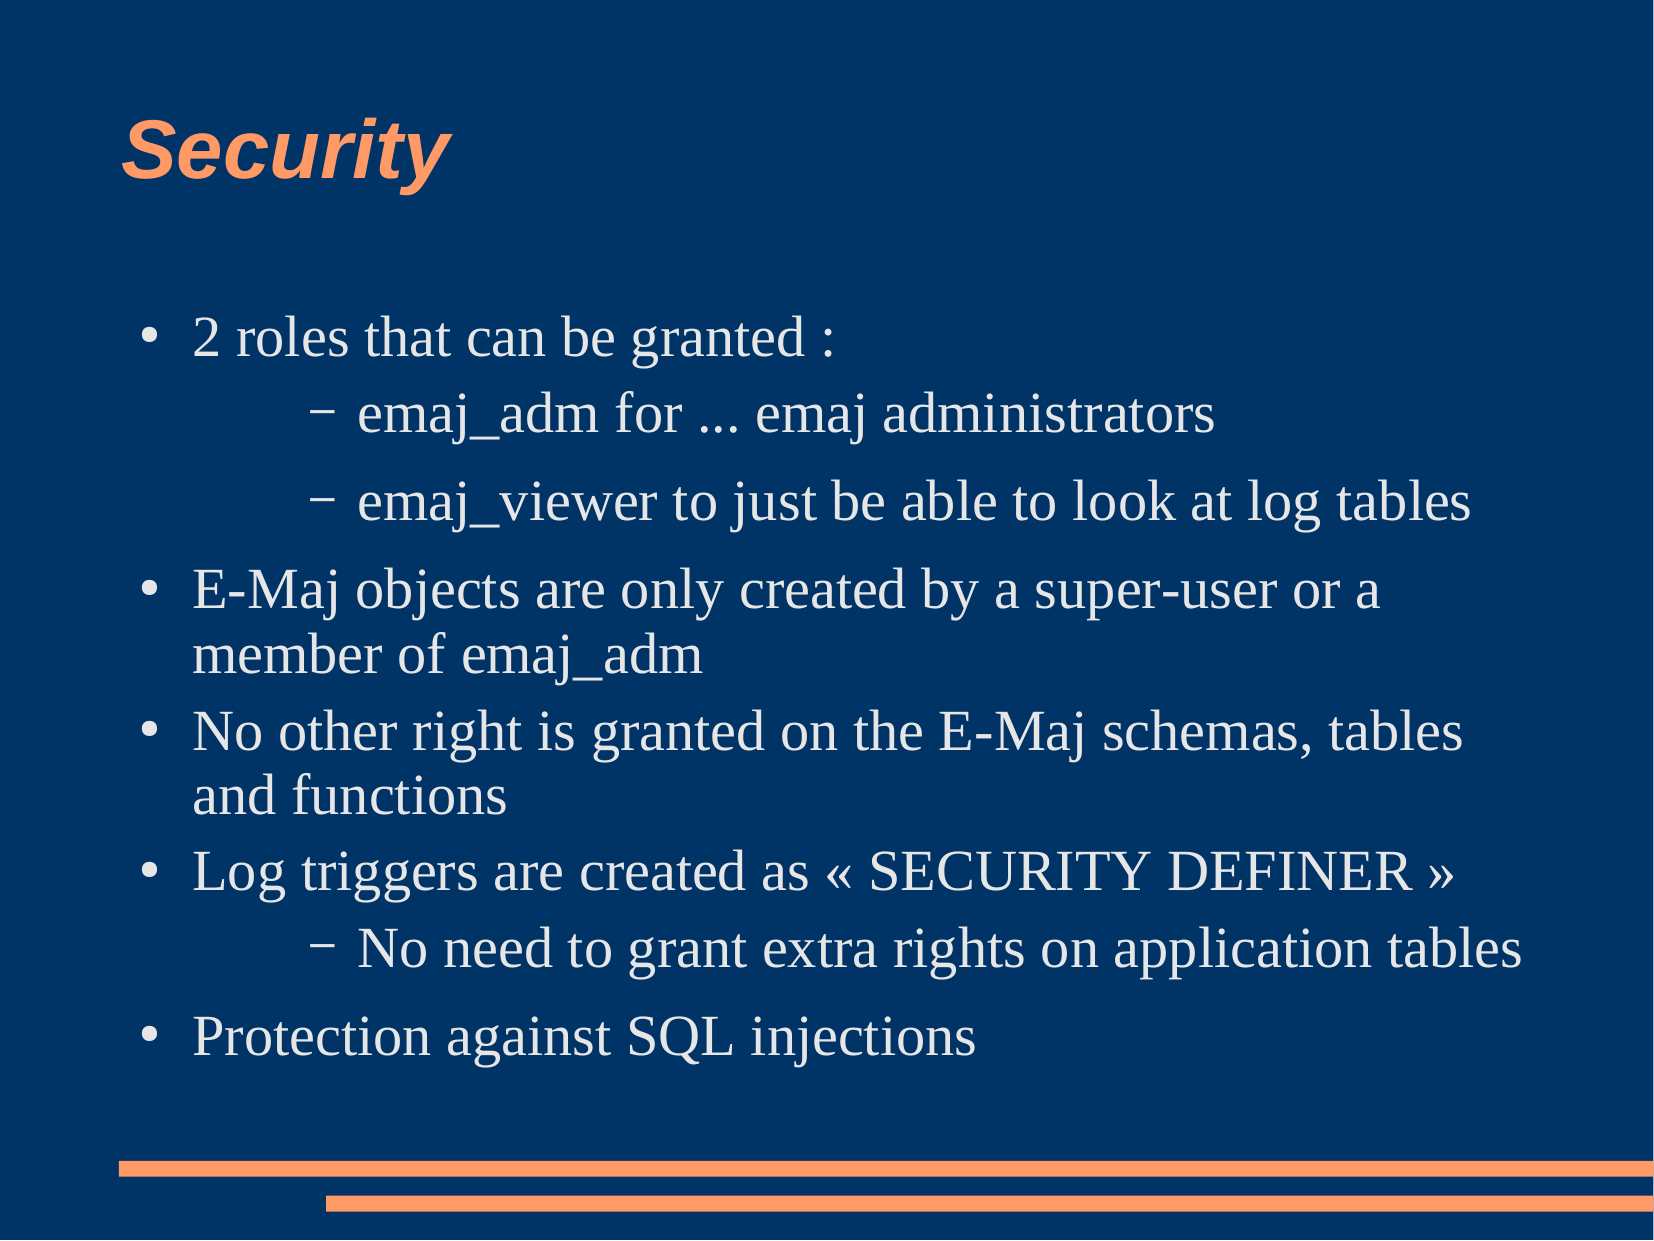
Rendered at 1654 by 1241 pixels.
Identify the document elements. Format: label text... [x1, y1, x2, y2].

list 2 roles that can be granted : emaj_adm for ... emaj administrators emaj_viewer to just be able to look at log tables E-Maj objects are only created by a super-user or a member of emaj_adm No other right is granted on the E-Maj schemas, tables and functions Log triggers are created as « SECURITY DEFINER » No need to grant extra rights on application tables Protection against SQL injections [121, 304, 1561, 1100]
title Security [121, 46, 1534, 254]
